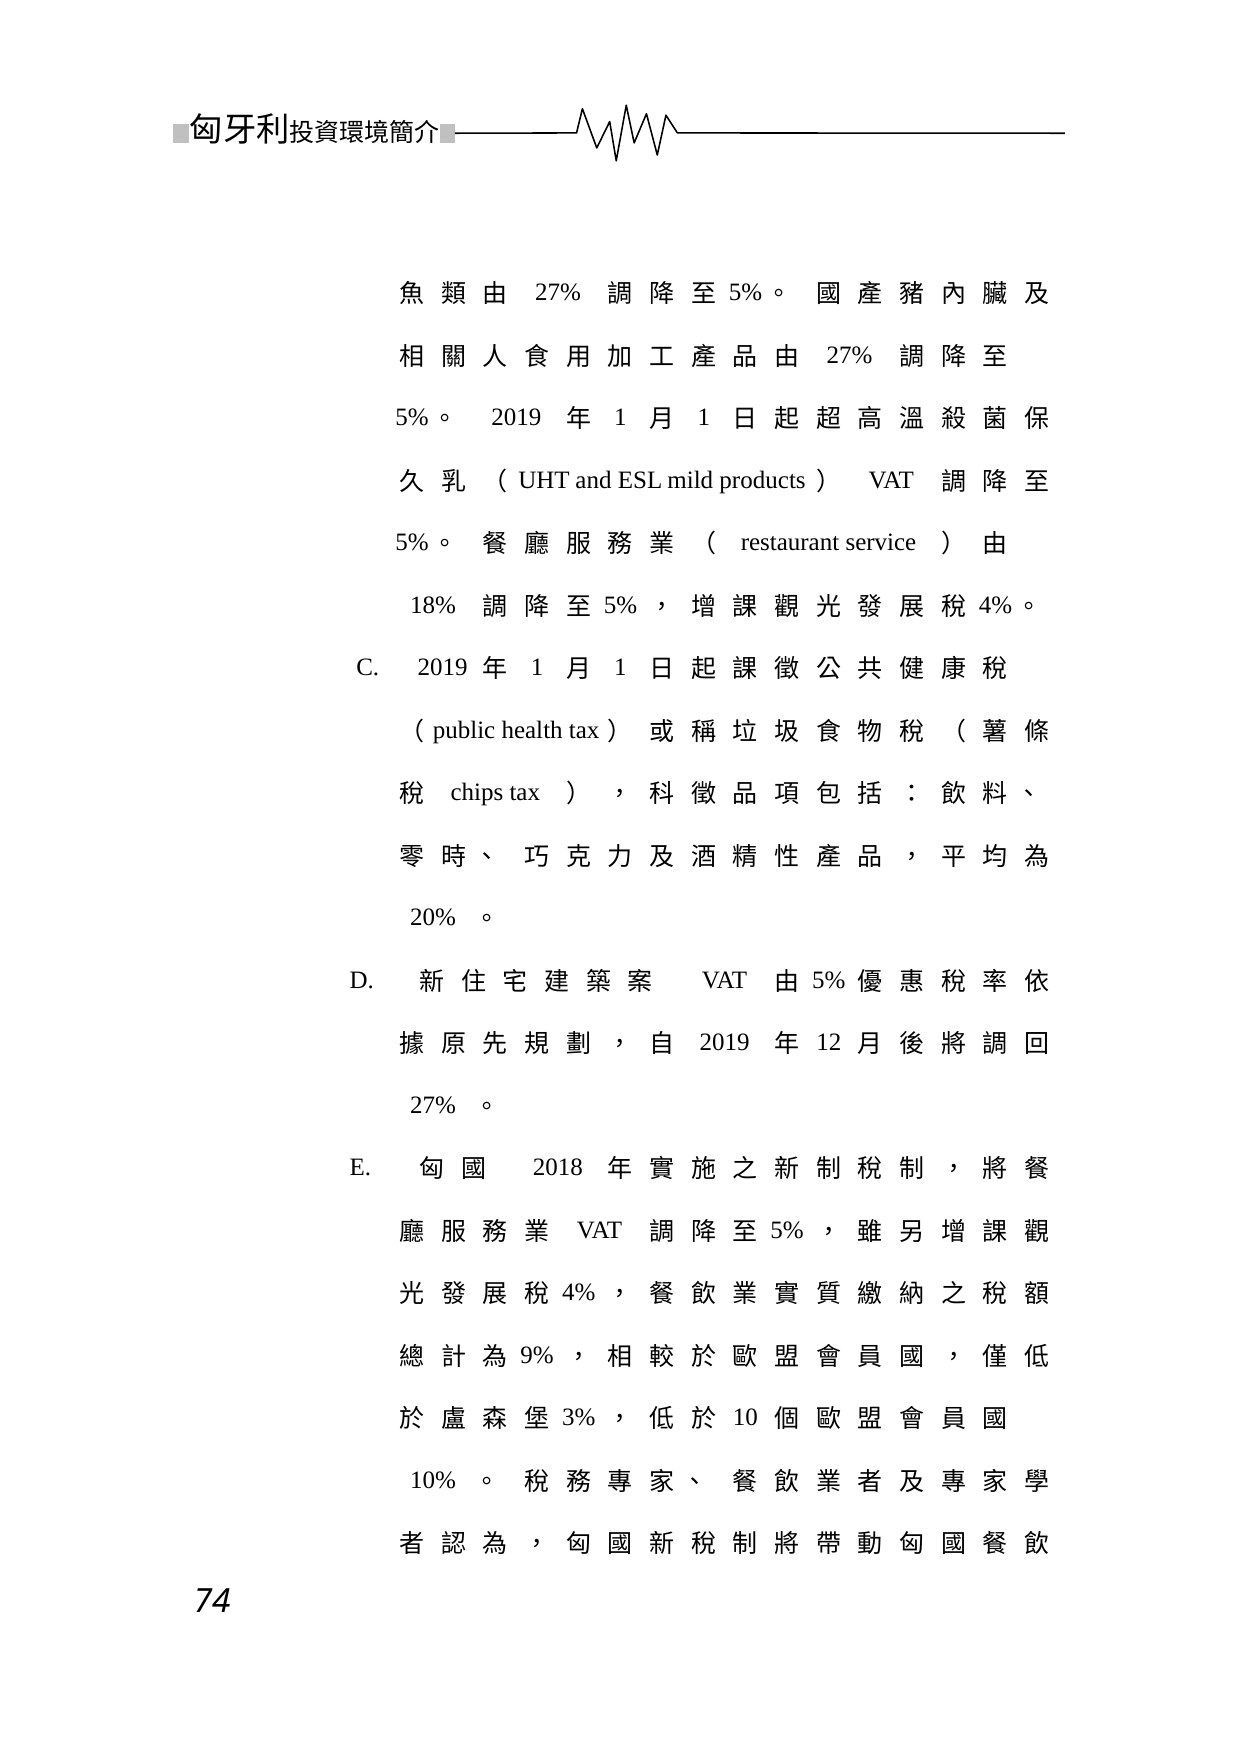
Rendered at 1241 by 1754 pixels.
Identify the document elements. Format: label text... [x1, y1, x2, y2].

text D. 新住宅建築案VAT由5%優惠稅率依據原先規劃，自2019年12月後將調回27%。 [330, 938, 1058, 1125]
text C. 2019年1月1日起課徵公共健康稅（public health tax）或稱垃圾食物稅（薯條稅chips tax），科徵品項包括：飲料、零時、巧克力及酒精性產品，平均為20%。 [330, 625, 1058, 938]
text E. 匈國2018年實施之新制稅制，將餐廳服務業VAT調降至5%，雖另增課觀光發展稅4%，餐飲業實質繳納之稅額總計為9%，相較於歐盟會員國，僅低於盧森堡3%，低於10個歐盟會員國10%。稅務專家、餐飲業者及專家學者認為，匈國新稅制將帶動匈國餐飲 [330, 1125, 1058, 1563]
text 魚類由27%調降至5%。國產豬內臟及相關人食用加工產品由27%調降至5%。2019年1月1日起超高溫殺菌保久乳（UHT and ESL mild products）VAT調降至5%。餐廳服務業（restaurant service）由18%調降至5%，增課觀光發展稅4%。 [330, 250, 1058, 625]
